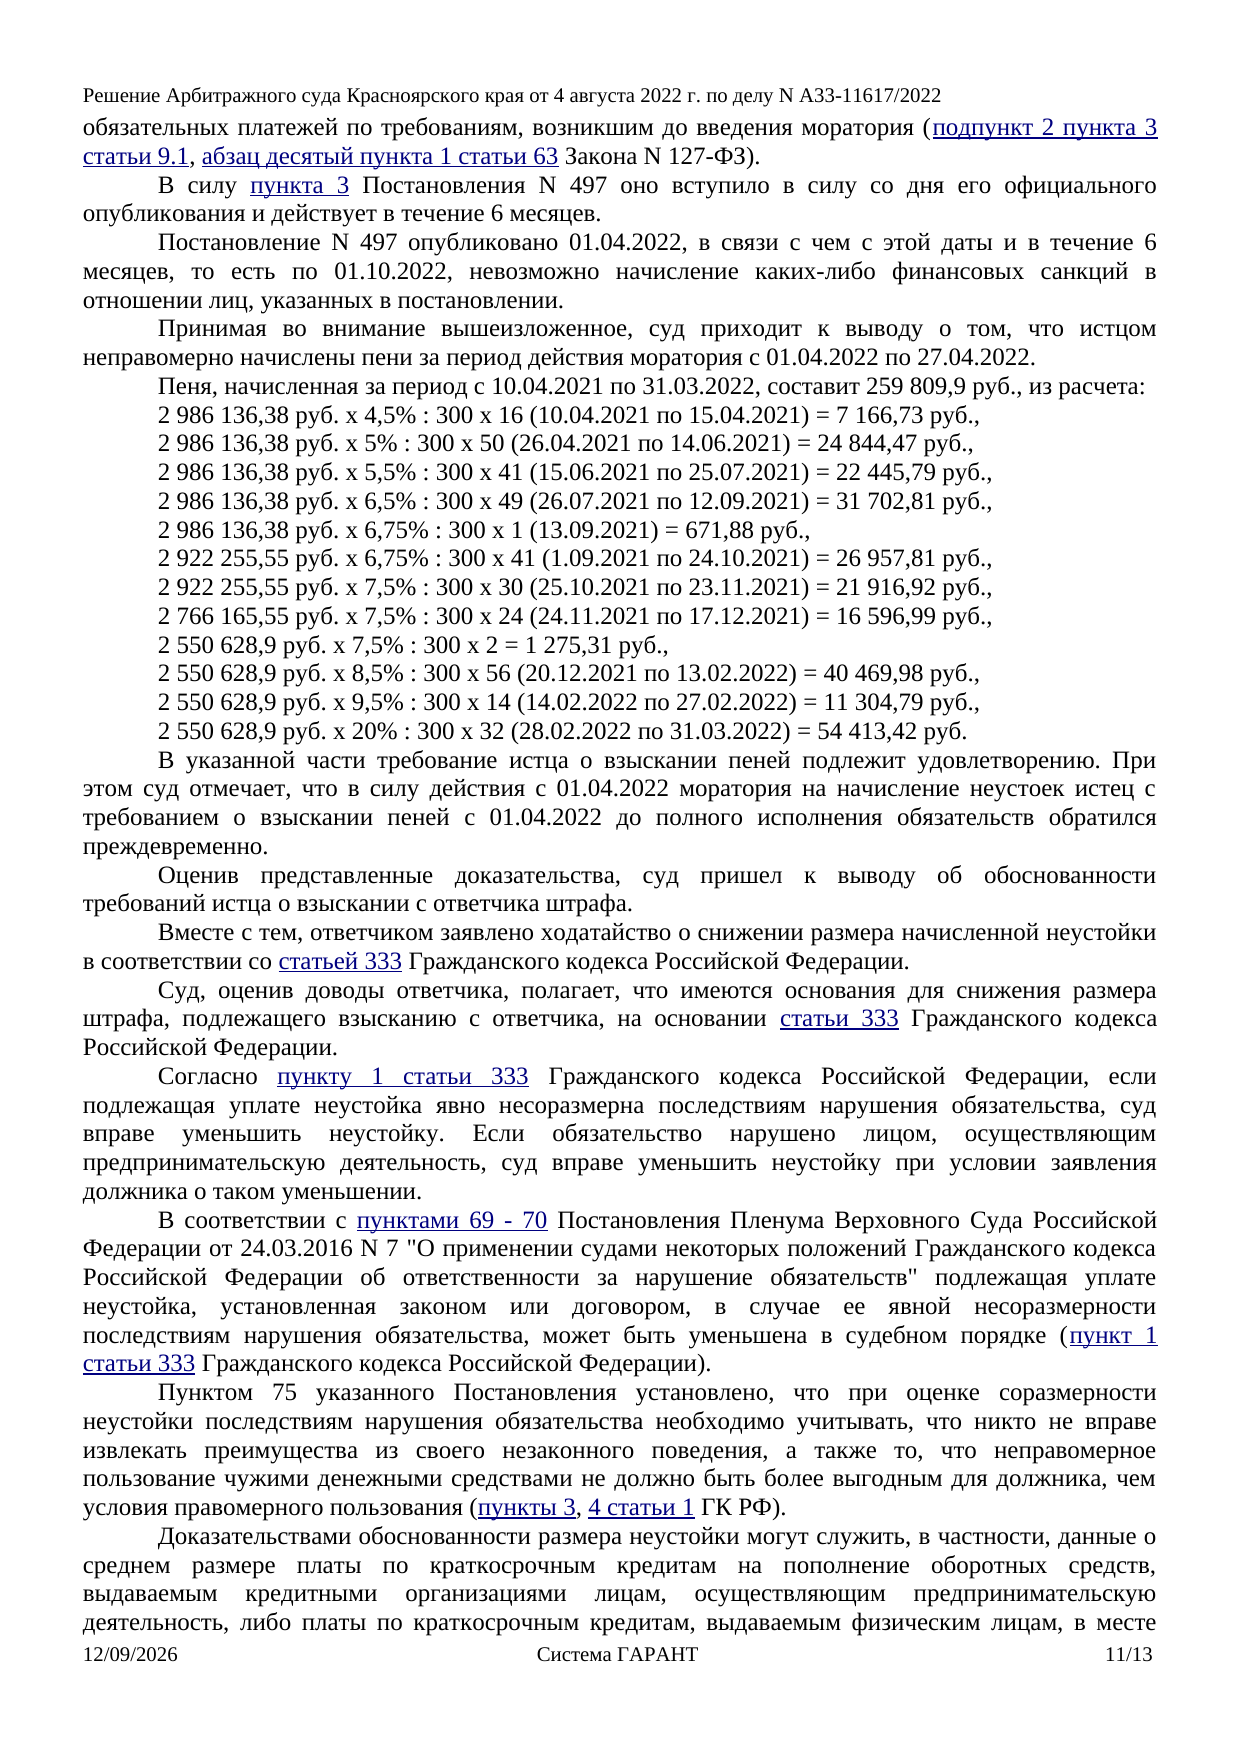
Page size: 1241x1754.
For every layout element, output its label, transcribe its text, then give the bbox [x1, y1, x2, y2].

text 2 986 136,38 руб. х 6,5% : 300 х 49 (26.07.2021 по 12.09.2021) = 31 702,81 руб., [83, 486, 1157, 515]
text В указанной части требование истца о взыскании пеней подлежит удовлетворению. При этом суд отмечает, что в силу действия с 01.04.2022 моратория на начисление неустоек истец с требованием о взыскании пеней с 01.04.2022 до полного исполнения обязательств обратился преждевременно. [83, 745, 1157, 860]
text 2 986 136,38 руб. х 5,5% : 300 х 41 (15.06.2021 по 25.07.2021) = 22 445,79 руб., [83, 457, 1157, 486]
text 2 550 628,9 руб. х 7,5% : 300 х 2 = 1 275,31 руб., [83, 630, 1157, 658]
text Пунктом 75 указанного Постановления установлено, что при оценке соразмерности неустойки последствиям нарушения обязательства необходимо учитывать, что никто не вправе извлекать преимущества из своего незаконного поведения, а также то, что неправомерное пользование чужими денежными средствами не должно быть более выгодным для должника, чем условия правомерного пользования (пункты 3, 4 статьи 1 ГК РФ). [83, 1377, 1157, 1521]
text В силу пункта 3 Постановления N 497 оно вступило в силу со дня его официального опубликования и действует в течение 6 месяцев. [83, 170, 1157, 227]
text Пеня, начисленная за период с 10.04.2021 по 31.03.2022, составит 259 809,9 руб., из расчета: [83, 371, 1157, 400]
text Принимая во внимание вышеизложенное, суд приходит к выводу о том, что истцом неправомерно начислены пени за период действия моратория с 01.04.2022 по 27.04.2022. [83, 313, 1157, 371]
text 2 550 628,9 руб. х 8,5% : 300 х 56 (20.12.2021 по 13.02.2022) = 40 469,98 руб., [83, 658, 1157, 687]
text 2 986 136,38 руб. х 6,75% : 300 х 1 (13.09.2021) = 671,88 руб., [83, 515, 1157, 543]
text Согласно пункту 1 статьи 333 Гражданского кодекса Российской Федерации, если подлежащая уплате неустойка явно несоразмерна последствиям нарушения обязательства, суд вправе уменьшить неустойку. Если обязательство нарушено лицом, осуществляющим предпринимательскую деятельность, суд вправе уменьшить неустойку при условии заявления должника о таком уменьшении. [83, 1061, 1157, 1205]
text 2 550 628,9 руб. х 20% : 300 х 32 (28.02.2022 по 31.03.2022) = 54 413,42 руб. [83, 716, 1157, 745]
text 2 986 136,38 руб. х 5% : 300 х 50 (26.04.2021 по 14.06.2021) = 24 844,47 руб., [83, 428, 1157, 457]
text обязательных платежей по требованиям, возникшим до введения моратория (подпункт 2 пункта 3 статьи 9.1, абзац десятый пункта 1 статьи 63 Закона N 127-ФЗ). [83, 112, 1157, 170]
text Доказательствами обоснованности размера неустойки могут служить, в частности, данные о среднем размере платы по краткосрочным кредитам на пополнение оборотных средств, выдаваемым кредитными организациями лицам, осуществляющим предпринимательскую деятельность, либо платы по краткосрочным кредитам, выдаваемым физическим лицам, в месте [83, 1521, 1157, 1636]
text 2 922 255,55 руб. х 6,75% : 300 х 41 (1.09.2021 по 24.10.2021) = 26 957,81 руб., [83, 543, 1157, 572]
text Вместе с тем, ответчиком заявлено ходатайство о снижении размера начисленной неустойки в соответствии со статьей 333 Гражданского кодекса Российской Федерации. [83, 917, 1157, 975]
text 2 766 165,55 руб. х 7,5% : 300 х 24 (24.11.2021 по 17.12.2021) = 16 596,99 руб., [83, 601, 1157, 630]
text 2 986 136,38 руб. х 4,5% : 300 х 16 (10.04.2021 по 15.04.2021) = 7 166,73 руб., [83, 400, 1157, 428]
text Оценив представленные доказательства, суд пришел к выводу об обоснованности требований истца о взыскании с ответчика штрафа. [83, 860, 1157, 917]
text Постановление N 497 опубликовано 01.04.2022, в связи с чем с этой даты и в течение 6 месяцев, то есть по 01.10.2022, невозможно начисление каких-либо финансовых санкций в отношении лиц, указанных в постановлении. [83, 227, 1157, 313]
text Суд, оценив доводы ответчика, полагает, что имеются основания для снижения размера штрафа, подлежащего взысканию с ответчика, на основании статьи 333 Гражданского кодекса Российской Федерации. [83, 975, 1157, 1061]
text 2 922 255,55 руб. х 7,5% : 300 х 30 (25.10.2021 по 23.11.2021) = 21 916,92 руб., [83, 572, 1157, 601]
text В соответствии с пунктами 69 - 70 Постановления Пленума Верховного Суда Российской Федерации от 24.03.2016 N 7 "О применении судами некоторых положений Гражданского кодекса Российской Федерации об ответственности за нарушение обязательств" подлежащая уплате неустойка, установленная законом или договором, в случае ее явной несоразмерности последствиям нарушения обязательства, может быть уменьшена в судебном порядке (пункт 1 статьи 333 Гражданского кодекса Российской Федерации). [83, 1205, 1157, 1377]
text 2 550 628,9 руб. х 9,5% : 300 х 14 (14.02.2022 по 27.02.2022) = 11 304,79 руб., [83, 687, 1157, 716]
